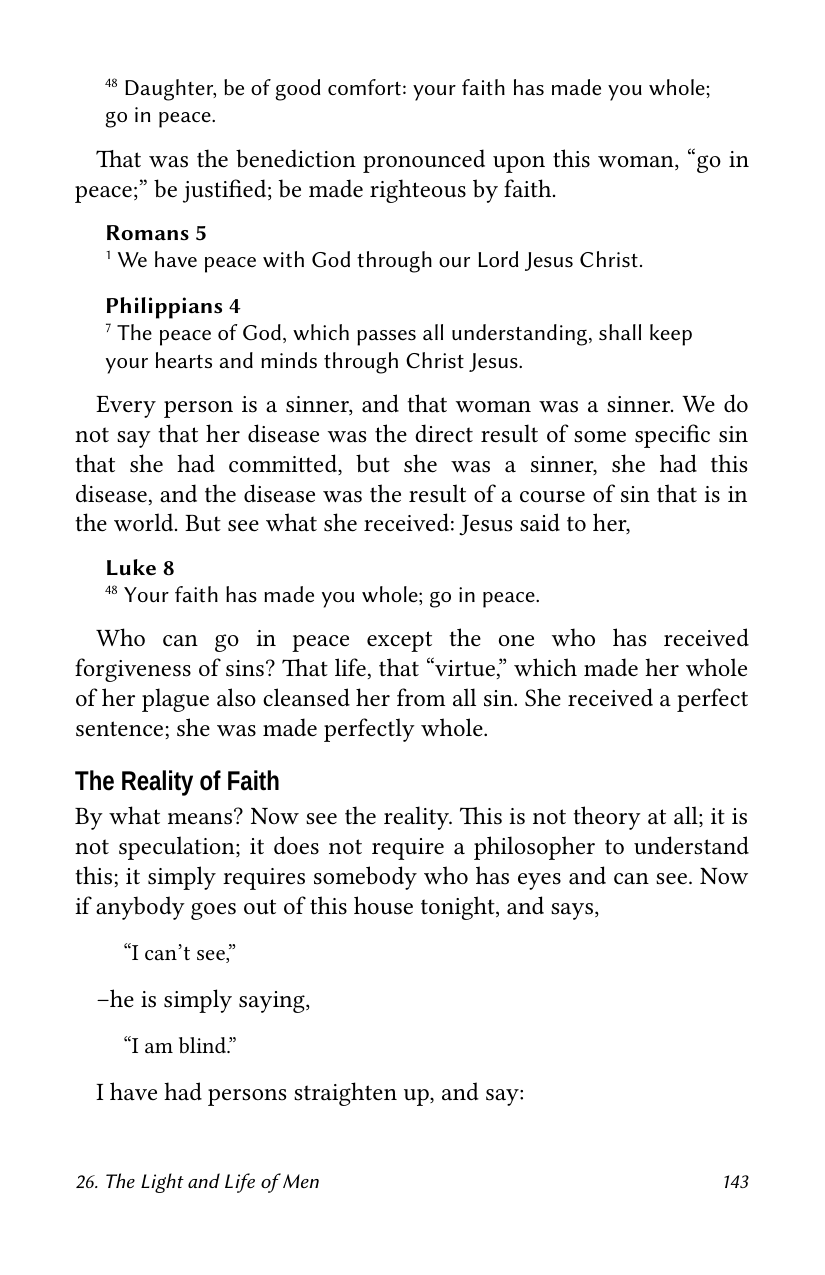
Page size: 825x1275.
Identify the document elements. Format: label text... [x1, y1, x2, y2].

text Luke 8 [105, 554, 750, 581]
text Every person is a sinner, and that woman was a sinner. We do not say that her disease was the direct result of some specific sin that she had committed, but she was a sinner, she had this disease, and the disease was the result of a course of sin that is in the world. But see what she received: Jesus said to her, [75, 390, 750, 538]
text Who can go in peace except the one who has received forgiveness of sins? That life, that “virtue,” which made her whole of her plague also cleansed her from all sin. She received a perfect sentence; she was made perfectly whole. [75, 624, 750, 743]
text That was the benediction pronounced upon this woman, “go in peace;” be justified; be made righteous by faith. [75, 145, 750, 203]
text 48 Daughter, be of good comfort: your faith has made you whole; go in peace. [105, 75, 720, 128]
text By what means? Now see the reality. This is not theory at all; it is not speculation; it does not require a philosopher to understand this; it simply requires somebody who has eyes and can see. Now if anybody goes out of this house tonight, and says, [75, 802, 750, 920]
text –he is simply saying, [75, 985, 750, 1014]
text “I am blind.” [105, 1033, 720, 1059]
text Romans 5 [105, 219, 750, 246]
text I have had persons straighten up, and say: [75, 1078, 750, 1107]
text Philippians 4 [105, 292, 750, 319]
text 7 The peace of God, which passes all understanding, shall keep your hearts and minds through Christ Jesus. [105, 320, 720, 374]
text 48 Your faith has made you whole; go in peace. [105, 582, 720, 608]
subtitle The Reality of Faith [75, 765, 750, 796]
text 1 We have peace with God through our Lord Jesus Christ. [105, 247, 720, 273]
text “I can’t see,” [105, 940, 720, 966]
